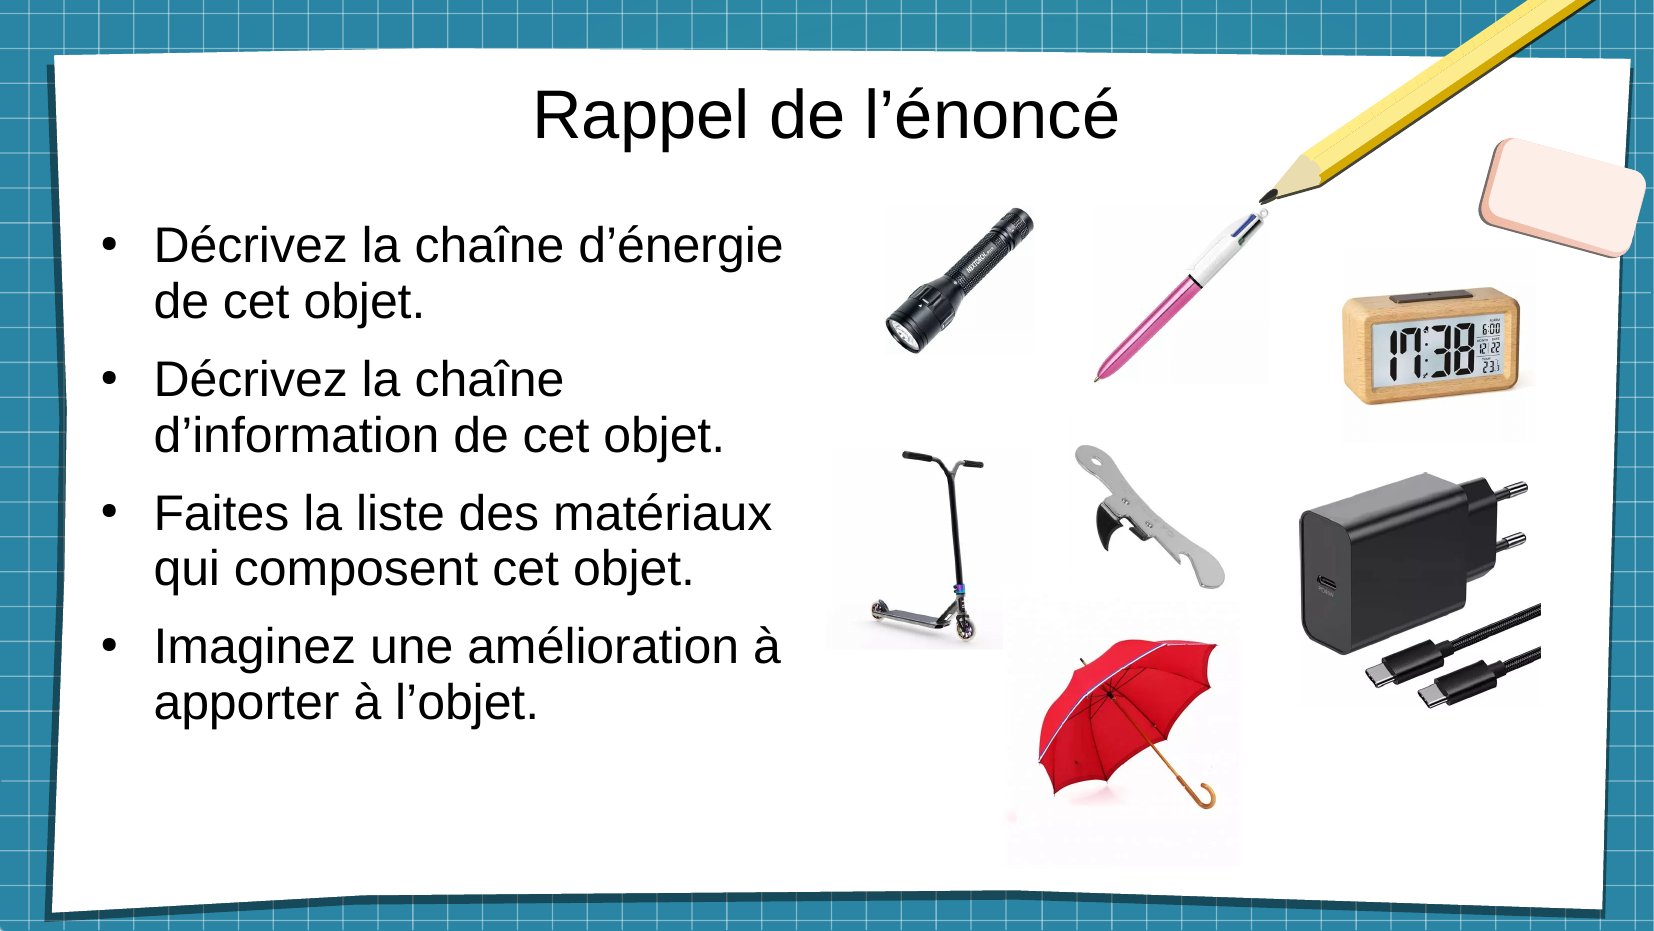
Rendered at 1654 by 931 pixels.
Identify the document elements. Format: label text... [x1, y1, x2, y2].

picture [1092, 206, 1270, 384]
picture [826, 413, 1267, 869]
picture [1299, 472, 1541, 709]
list Décrivez la chaîne d’énergie de cet objet. Décrivez la chaîne d’information de cet objet. Faites la liste des matériaux qui composent cet objet. Imaginez une amélioration à apporter à l’objet. [82, 217, 809, 758]
title Rappel de l’énoncé [82, 37, 1571, 193]
picture [1342, 249, 1536, 443]
picture [885, 206, 1034, 355]
